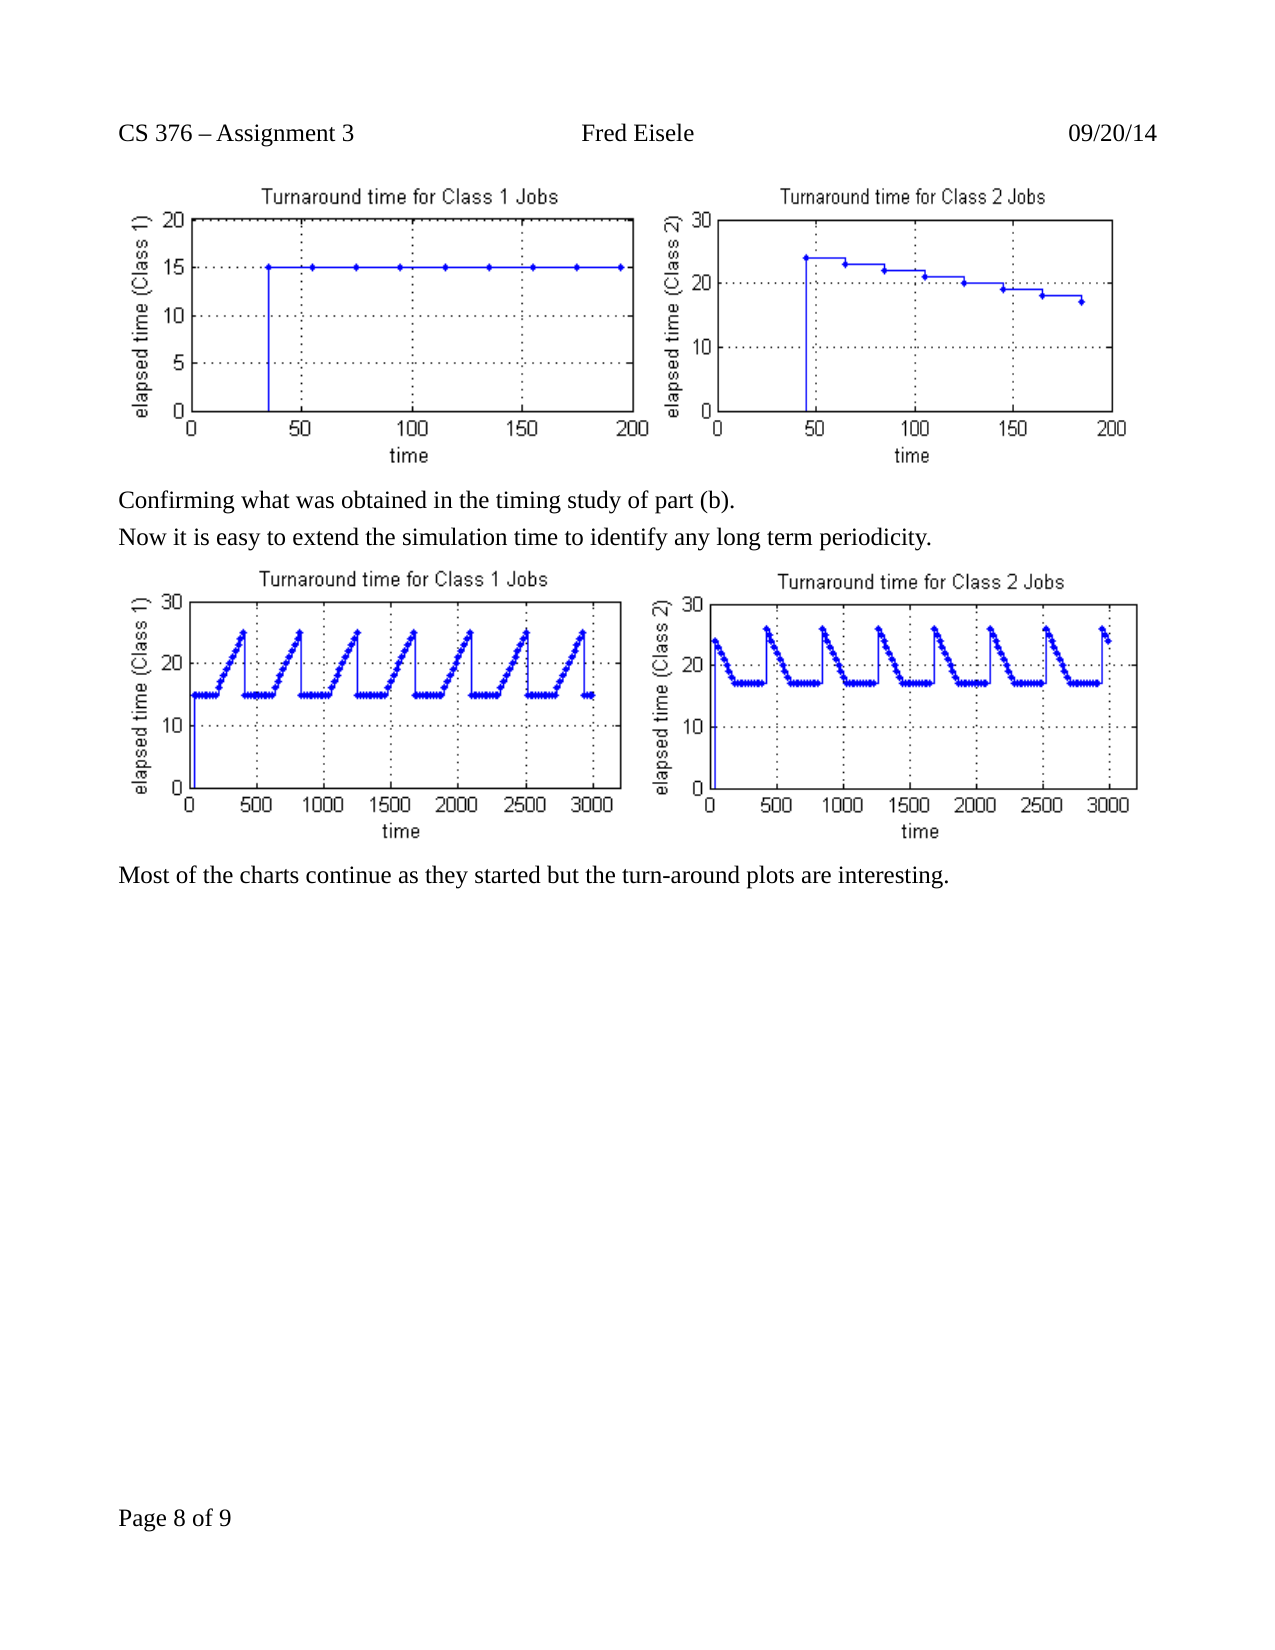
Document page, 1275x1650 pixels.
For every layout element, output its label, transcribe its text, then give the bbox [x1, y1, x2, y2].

picture [118, 176, 1130, 477]
text Now it is easy to extend the simulation time to identify any long term periodicity. [118, 522, 1157, 551]
text Most of the charts continue as they started but the turn-around plots are interesting. [118, 861, 1157, 889]
text Confirming what was obtained in the timing study of part (b). [118, 485, 1157, 514]
picture [118, 560, 1156, 852]
